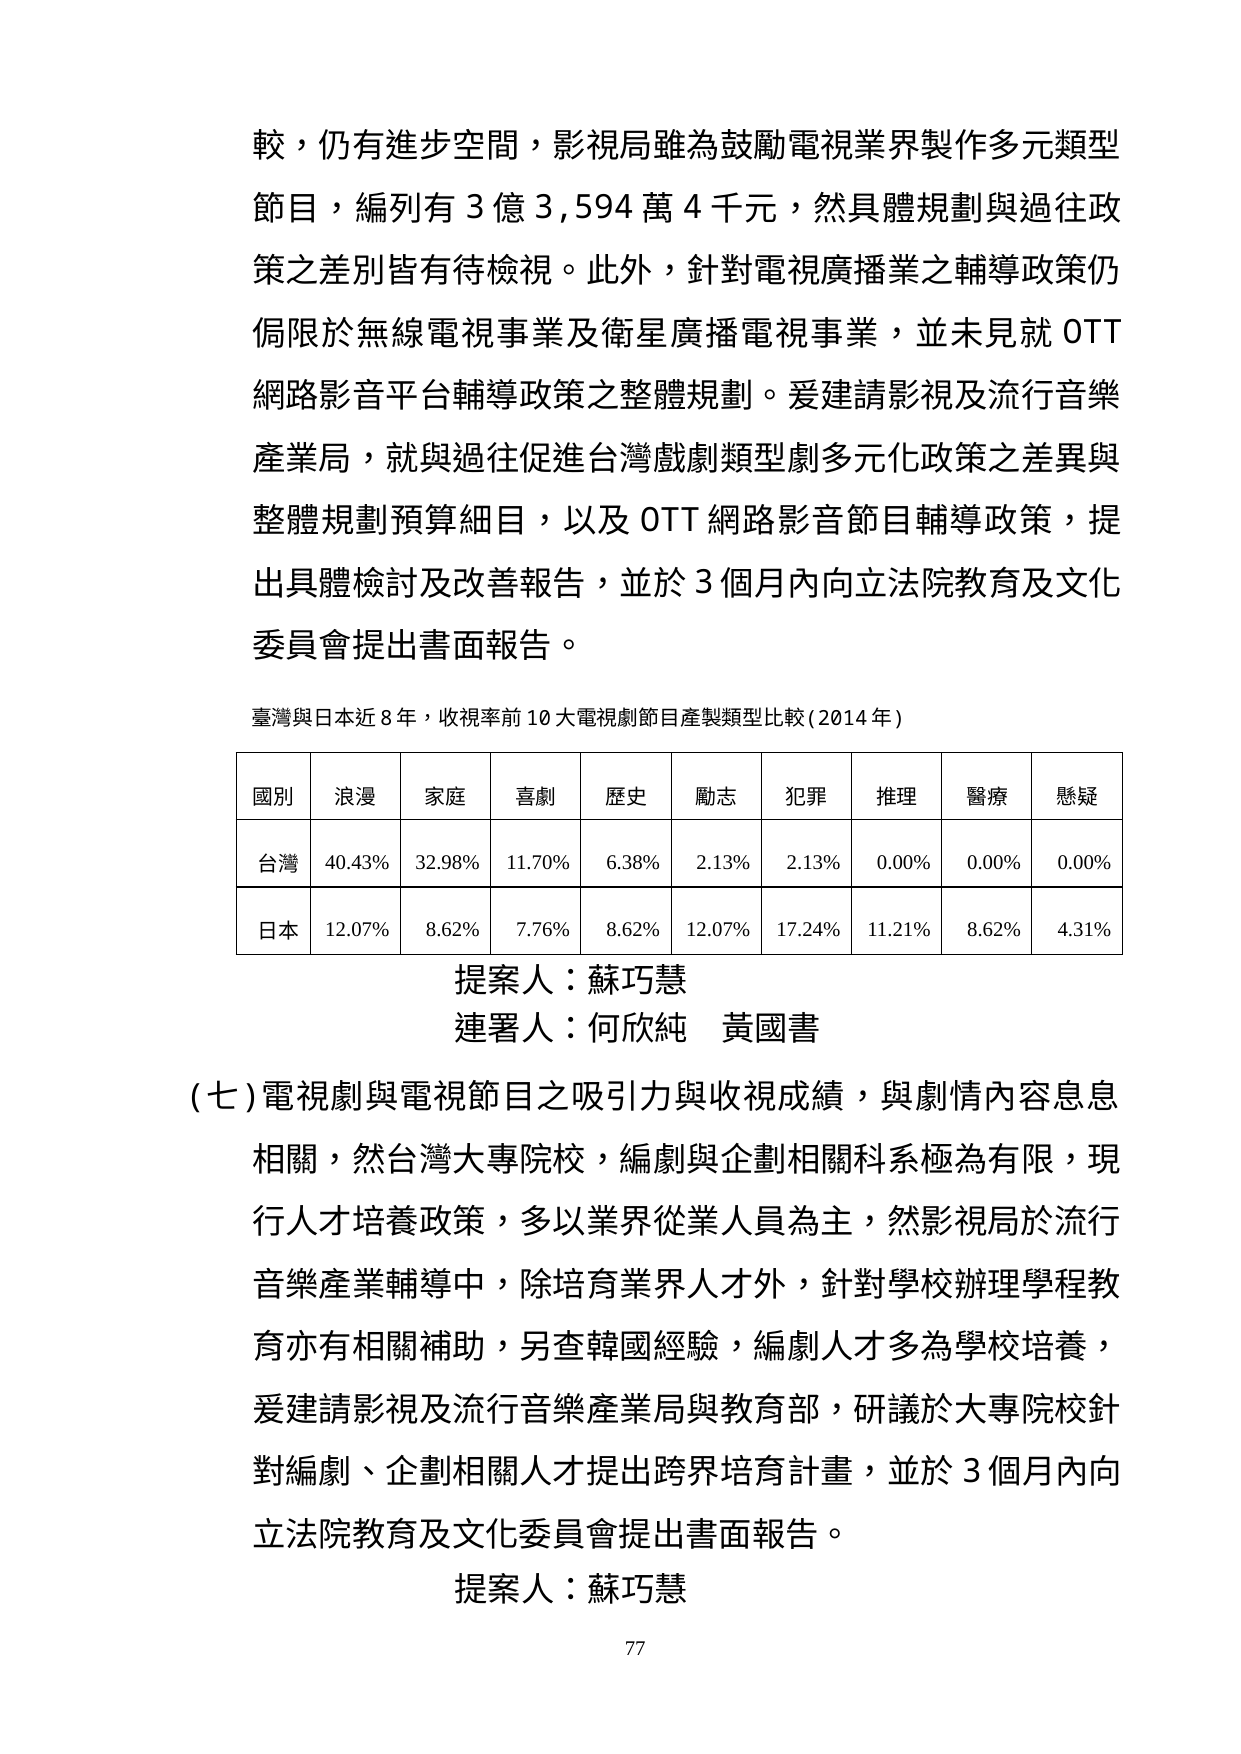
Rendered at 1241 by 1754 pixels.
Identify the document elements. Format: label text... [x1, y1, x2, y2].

table_header 國別 [237, 753, 310, 819]
table_cell 11.70% [491, 820, 580, 886]
text 連署人：何欣純 黃國書 [148, 1002, 1122, 1050]
table_cell 8.62% [581, 888, 671, 953]
table_cell 0.00% [942, 820, 1031, 886]
table_header 家庭 [401, 753, 490, 819]
table_cell 12.07% [672, 888, 761, 953]
table_cell 40.43% [311, 820, 400, 886]
table_cell 8.62% [401, 888, 490, 953]
table_cell 2.13% [762, 820, 851, 886]
table_cell 8.62% [942, 888, 1031, 953]
table_cell 17.24% [762, 888, 851, 953]
table_header 歷史 [581, 753, 671, 819]
table_cell 32.98% [401, 820, 490, 886]
table_header 犯罪 [762, 753, 851, 819]
table_cell 0.00% [1032, 820, 1122, 886]
table_header 醫療 [942, 753, 1031, 819]
table_cell 6.38% [581, 820, 671, 886]
text 較，仍有進步空間，影視局雖為鼓勵電視業界製作多元類型節目，編列有3億3,594萬4千元，然具體規劃與過往政策之差別皆有待檢視。此外，針對電視廣播業之輔導政策仍侷限於無線電視事業及衛星廣播電視事業，並未見就OTT網路影音平台輔導政策之整體規劃。爰建請影視及流行音樂產業局，就與過往促進台灣戲劇類型劇多元化政策之差異與整體規劃預算細目，以及OTT網路影音節目輔導政策，提出具體檢討及改善報告，並於3個月內向立法院教育及文化委員會提出書面報告。 [185, 112, 1122, 675]
text (七)電視劇與電視節目之吸引力與收視成績，與劇情內容息息相關，然台灣大專院校，編劇與企劃相關科系極為有限，現行人才培養政策，多以業界從業人員為主，然影視局於流行音樂產業輔導中，除培育業界人才外，針對學校辦理學程教育亦有相關補助，另查韓國經驗，編劇人才多為學校培養，爰建請影視及流行音樂產業局與教育部，研議於大專院校針對編劇、企劃相關人才提出跨界培育計畫，並於3個月內向立法院教育及文化委員會提出書面報告。 [185, 1063, 1122, 1563]
table_cell 台灣 [237, 820, 310, 886]
table_cell 2.13% [672, 820, 761, 886]
table_header 推理 [852, 753, 941, 819]
table_cell 11.21% [852, 888, 941, 953]
text 提案人：蘇巧慧 [148, 1563, 1122, 1611]
text 提案人：蘇巧慧 [148, 954, 1122, 1002]
table_header 懸疑 [1032, 753, 1122, 819]
table_header 勵志 [672, 753, 761, 819]
table_cell 12.07% [311, 888, 400, 953]
table_header 浪漫 [311, 753, 400, 819]
text 臺灣與日本近8年，收視率前10大電視劇節目產製類型比較(2014年) [220, 675, 1122, 737]
table_cell 4.31% [1032, 888, 1122, 953]
table_cell 7.76% [491, 888, 580, 953]
table_cell 日本 [237, 888, 310, 953]
table_header 喜劇 [491, 753, 580, 819]
table_cell 0.00% [852, 820, 941, 886]
